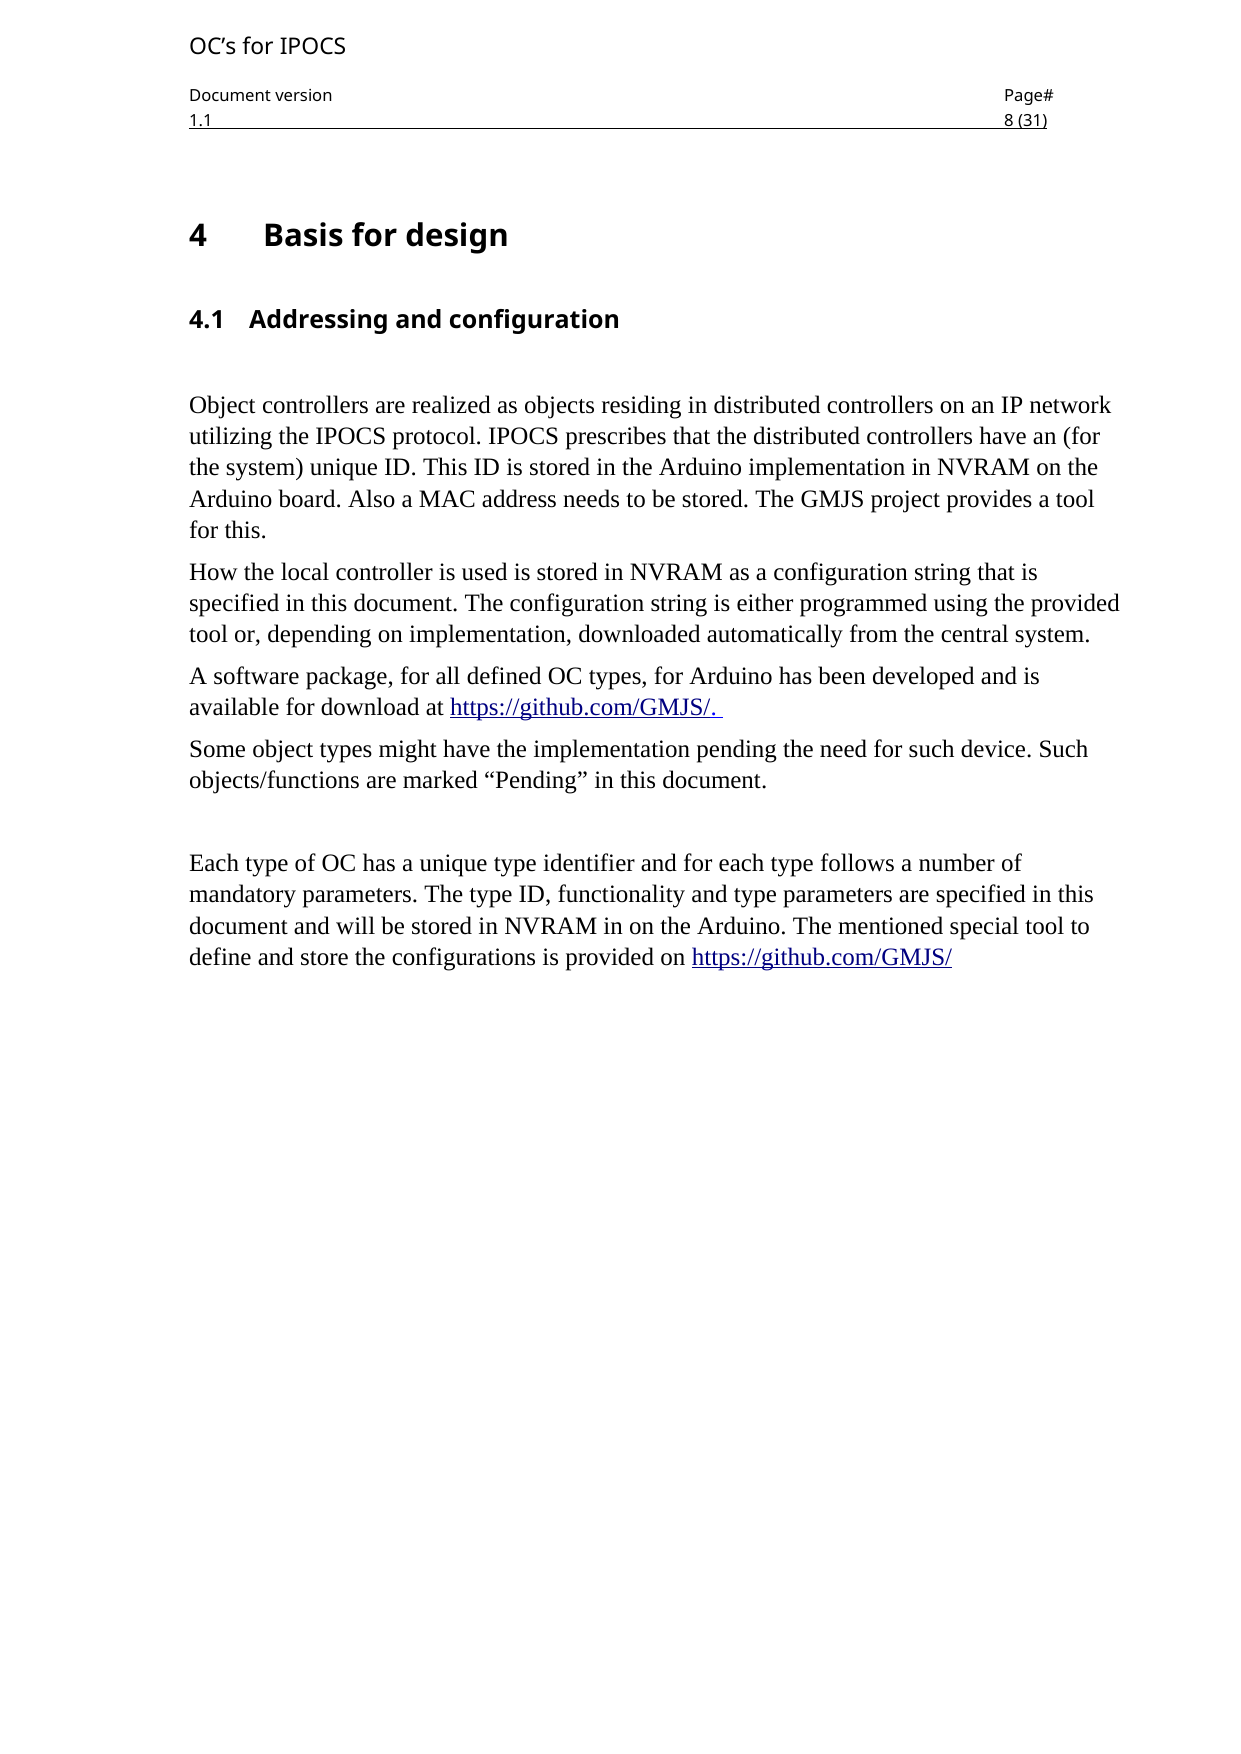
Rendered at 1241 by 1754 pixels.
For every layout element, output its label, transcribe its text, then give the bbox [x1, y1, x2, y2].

subtitle Addressing and configuration [189, 301, 1122, 335]
text A software package, for all defined OC types, for Arduino has been developed and is available for download at https://github.com/GMJS/. [189, 658, 1122, 721]
text Some object types might have the implementation pending the need for such device. Such objects/functions are marked “Pending” in this document. [189, 731, 1122, 794]
text How the local controller is used is stored in NVRAM as a configuration string that is specified in this document. The configuration string is either programmed using the provided tool or, depending on implementation, downloaded automatically from the central system. [189, 554, 1122, 648]
text Object controllers are realized as objects residing in distributed controllers on an IP network utilizing the IPOCS protocol. IPOCS prescribes that the distributed controllers have an (for the system) unique ID. This ID is stored in the Arduino implementation in NVRAM on the Arduino board. Also a MAC address needs to be stored. The GMJS project provides a tool for this. [189, 387, 1122, 544]
subtitle Basis for design [189, 213, 1122, 256]
text Each type of OC has a unique type identifier and for each type follows a number of mandatory parameters. The type ID, functionality and type parameters are specified in this document and will be stored in NVRAM in on the Arduino. The mentioned special tool to define and store the configurations is provided on https://github.com/GMJS/ [189, 846, 1122, 971]
